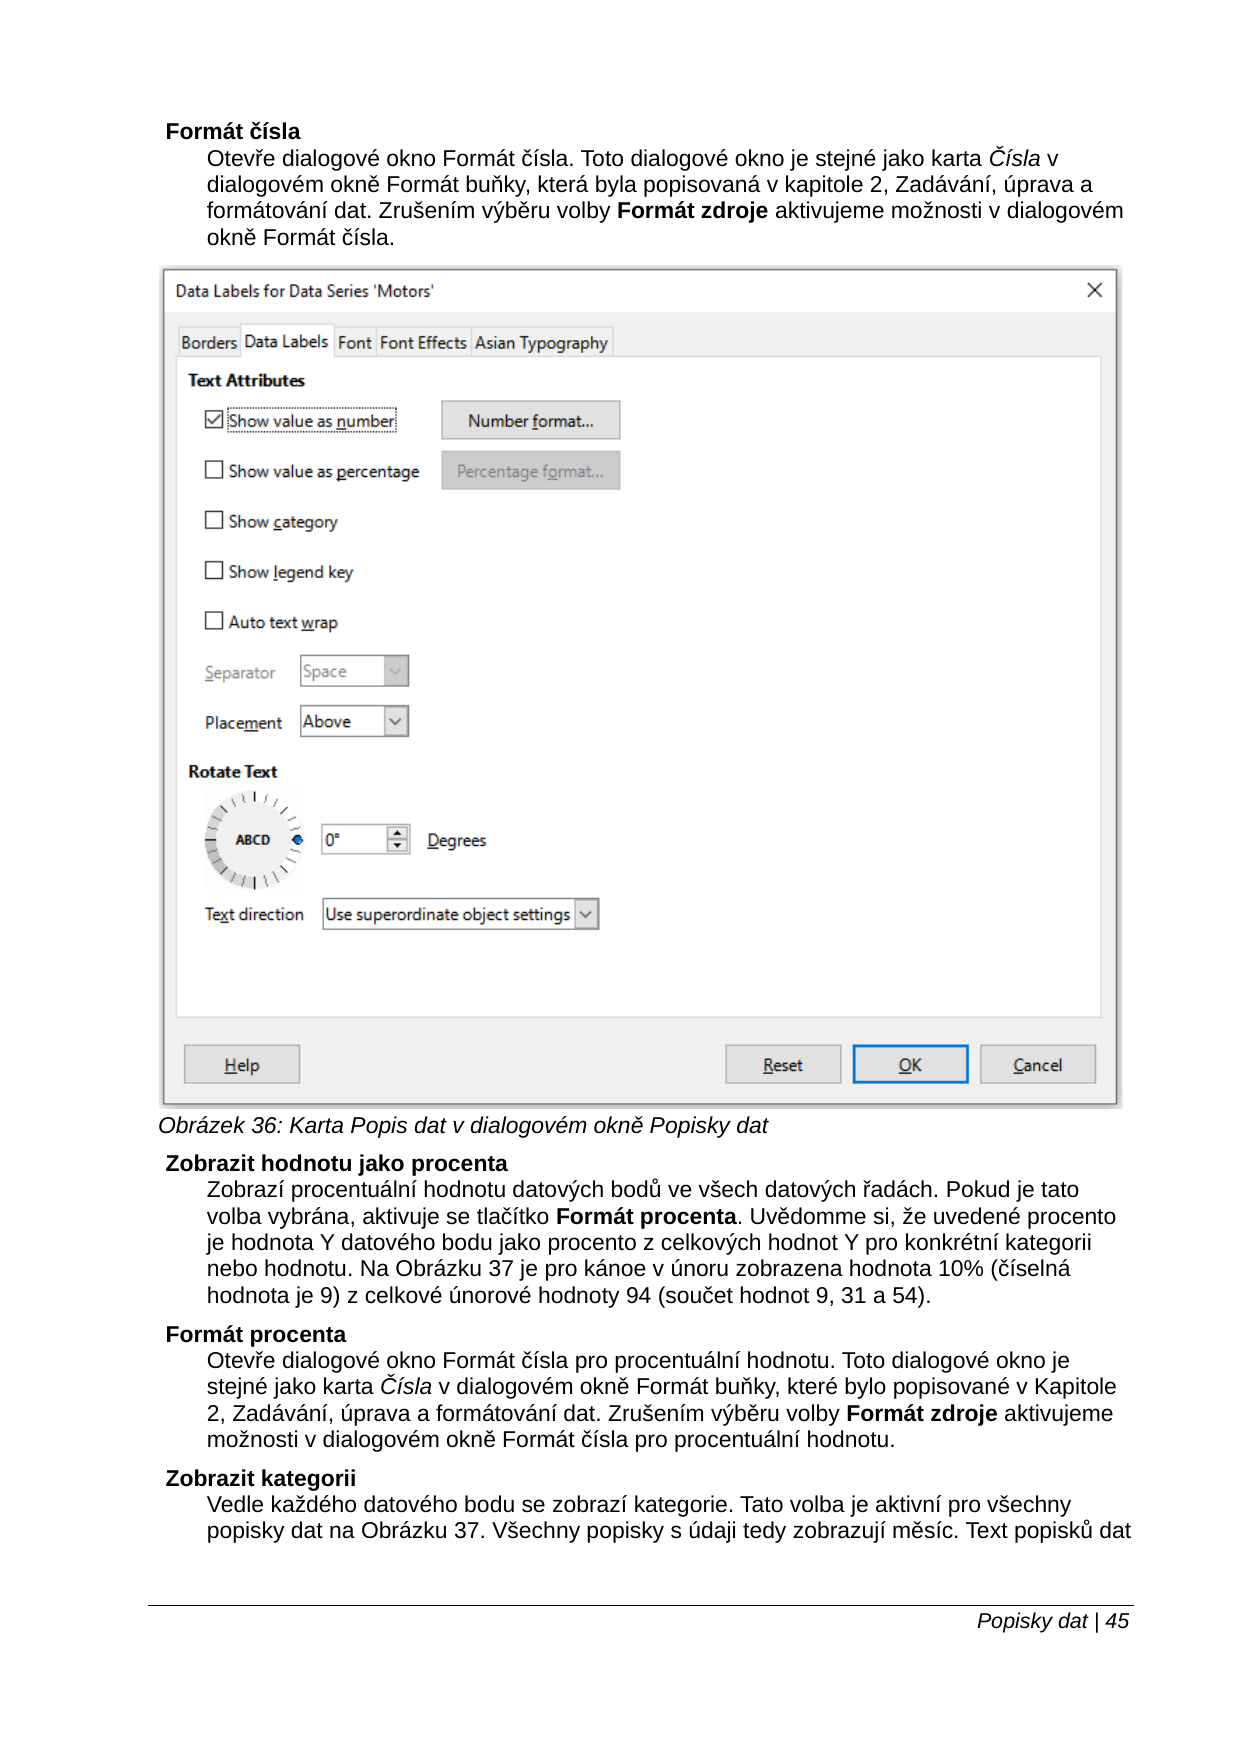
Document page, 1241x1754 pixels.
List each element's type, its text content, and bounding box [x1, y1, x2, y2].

text Zobrazit kategorii [165, 1465, 1134, 1491]
text Formát procenta [165, 1321, 1134, 1347]
picture [159, 265, 1123, 1109]
text Obrázek 36: Karta Popis dat v dialogovém okně Popisky dat [156, 1109, 1125, 1138]
text Zobrazí procentuální hodnotu datových bodů ve všech datových řadách. Pokud je tato volba vybrána, aktivuje se tlačítko Formát procenta. Uvědomme si, že uvedené procento je hodnota Y datového bodu jako procento z celkových hodnot Y pro konkrétní kategorii nebo hodnotu. Na Obrázku 37 je pro kánoe v únoru zobrazena hodnota 10% (číselná hodnota je 9) z celkové únorové hodnoty 94 (součet hodnot 9, 31 a 54). [207, 1176, 1134, 1308]
text Zobrazit hodnotu jako procenta [165, 1150, 1134, 1176]
text Formát čísla [165, 118, 1134, 144]
text Otevře dialogové okno Formát čísla pro procentuální hodnotu. Toto dialogové okno je stejné jako karta Čísla v dialogovém okně Formát buňky, které bylo popisované v Kapitole 2, Zadávání, úprava a formátování dat. Zrušením výběru volby Formát zdroje aktivujeme možnosti v dialogovém okně Formát čísla pro procentuální hodnotu. [207, 1347, 1134, 1452]
text Otevře dialogové okno Formát čísla. Toto dialogové okno je stejné jako karta Čísla v dialogovém okně Formát buňky, která byla popisovaná v kapitole 2, Zadávání, úprava a formátování dat. Zrušením výběru volby Formát zdroje aktivujeme možnosti v dialogovém okně Formát čísla. [207, 144, 1134, 250]
text Vedle každého datového bodu se zobrazí kategorie. Tato volba je aktivní pro všechny popisky dat na Obrázku 37. Všechny popisky s údaji tedy zobrazují měsíc. Text popisků dat [207, 1491, 1134, 1544]
